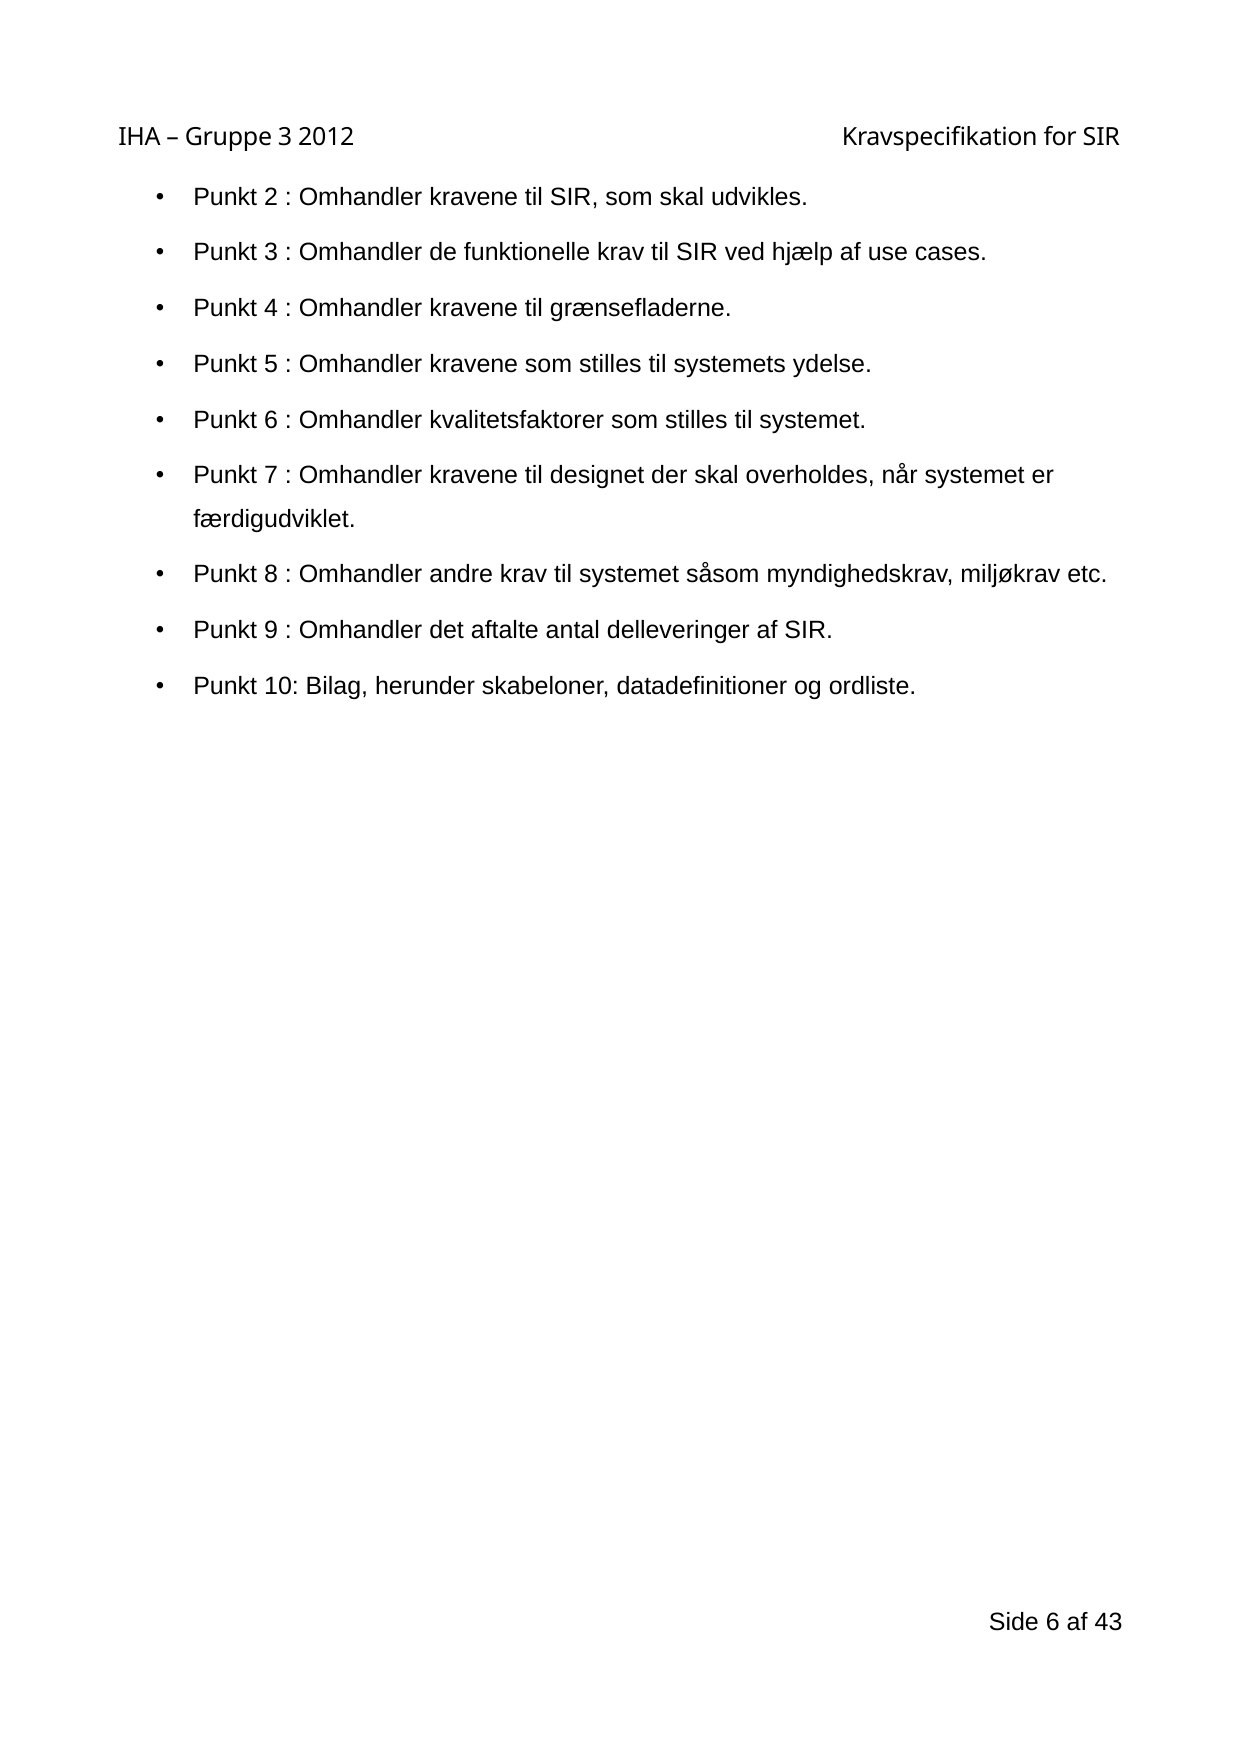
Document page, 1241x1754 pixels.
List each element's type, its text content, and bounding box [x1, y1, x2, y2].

list Punkt 8 : Omhandler andre krav til systemet såsom myndighedskrav, miljøkrav etc. [156, 559, 1122, 588]
list Punkt 4 : Omhandler kravene til grænsefladerne. [156, 293, 1122, 322]
list Punkt 7 : Omhandler kravene til designet der skal overholdes, når systemet er færdigudviklet. [156, 460, 1122, 532]
list Punkt 9 : Omhandler det aftalte antal delleveringer af SIR. [156, 615, 1122, 644]
list Punkt 10: Bilag, herunder skabeloner, datadefinitioner og ordliste. [156, 671, 1122, 699]
list Punkt 6 : Omhandler kvalitetsfaktorer som stilles til systemet. [156, 404, 1122, 433]
list Punkt 2 : Omhandler kravene til SIR, som skal udvikles. [156, 182, 1122, 211]
list Punkt 3 : Omhandler de funktionelle krav til SIR ved hjælp af use cases. [156, 237, 1122, 266]
list Punkt 5 : Omhandler kravene som stilles til systemets ydelse. [156, 349, 1122, 378]
